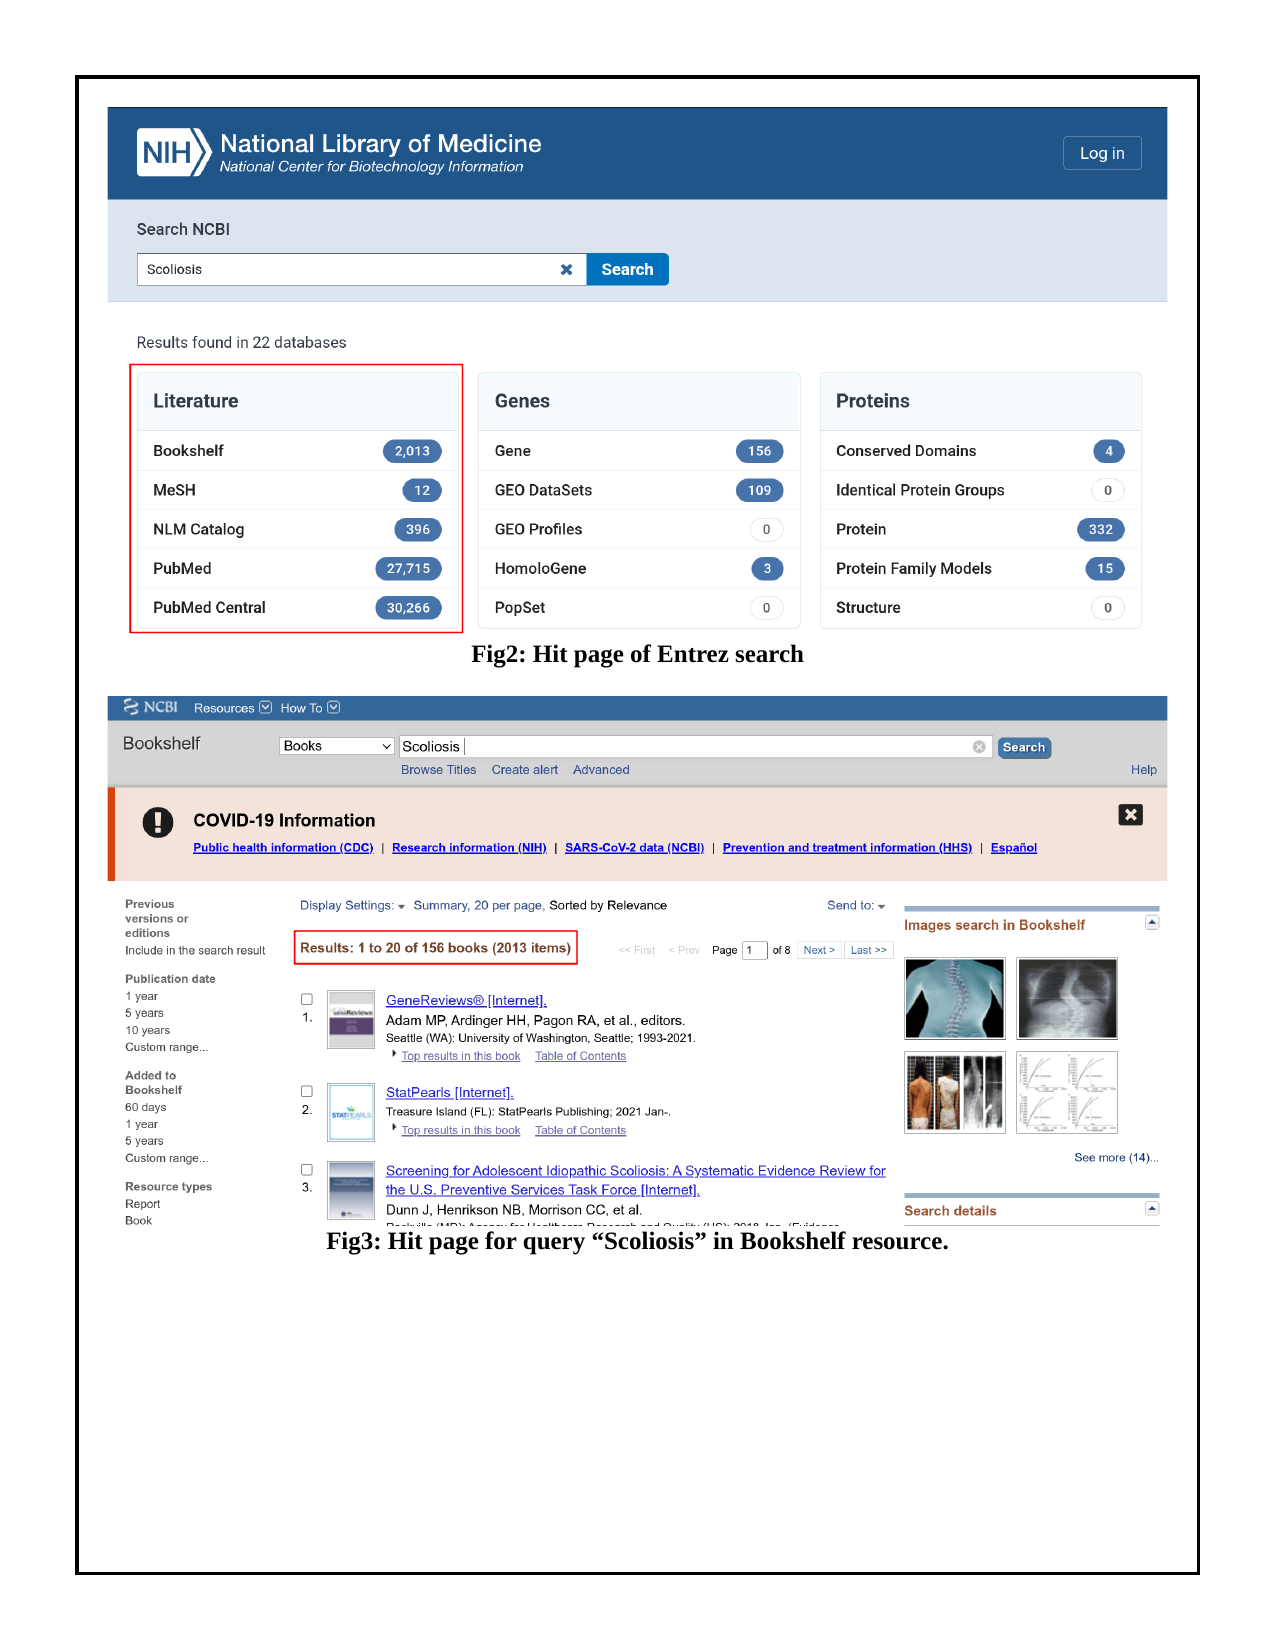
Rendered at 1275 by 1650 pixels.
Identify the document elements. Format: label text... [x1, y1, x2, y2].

text Fig2: Hit page of Entrez search [108, 640, 1167, 668]
picture [107, 107, 1168, 640]
text Fig3: Hit page for query “Scoliosis” in Bookshelf resource. [108, 1226, 1167, 1254]
picture [107, 696, 1168, 1226]
